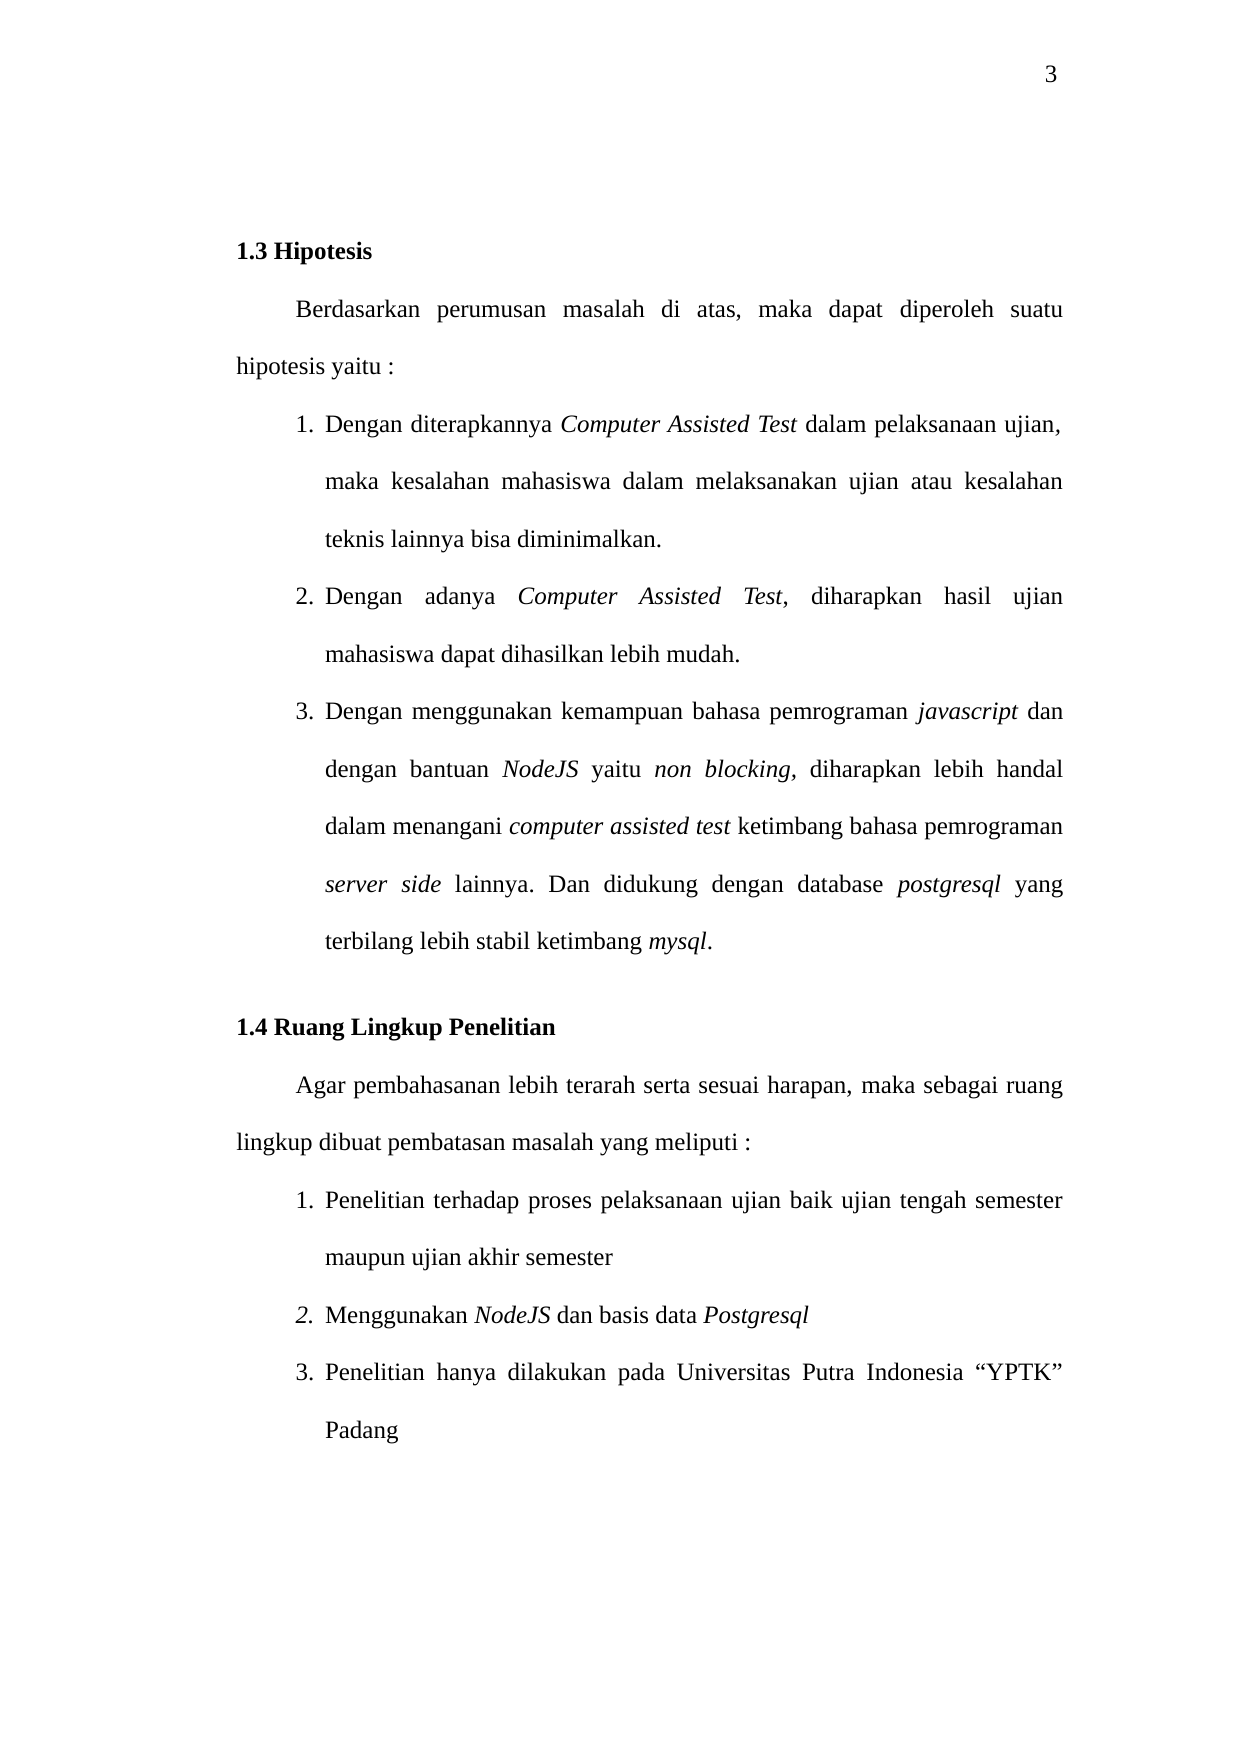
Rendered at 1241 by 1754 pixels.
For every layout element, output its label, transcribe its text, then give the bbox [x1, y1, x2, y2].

list Dengan diterapkannya Computer Assisted Test dalam pelaksanaan ujian, maka kesalahan mahasiswa dalam melaksanakan ujian atau kesalahan teknis lainnya bisa diminimalkan. [295, 409, 1063, 552]
list Penelitian hanya dilakukan pada Universitas Putra Indonesia “YPTK” Padang [295, 1357, 1063, 1444]
text Agar pembahasanan lebih terarah serta sesuai harapan, maka sebagai ruang lingkup dibuat pembatasan masalah yang meliputi : [236, 1070, 1063, 1156]
list Penelitian terhadap proses pelaksanaan ujian baik ujian tengah semester maupun ujian akhir semester [295, 1185, 1063, 1271]
list Menggunakan NodeJS dan basis data Postgresql [295, 1300, 1063, 1329]
subtitle 1.3 Hipotesis [236, 236, 1063, 265]
text Berdasarkan perumusan masalah di atas, maka dapat diperoleh suatu hipotesis yaitu : [236, 294, 1063, 380]
list Dengan menggunakan kemampuan bahasa pemrograman javascript dan dengan bantuan NodeJS yaitu non blocking, diharapkan lebih handal dalam menangani computer assisted test ketimbang bahasa pemrograman server side lainnya. Dan didukung dengan database postgresql yang terbilang lebih stabil ketimbang mysql. [295, 696, 1063, 955]
list Dengan adanya Computer Assisted Test, diharapkan hasil ujian mahasiswa dapat dihasilkan lebih mudah. [295, 581, 1063, 667]
subtitle 1.4 Ruang Lingkup Penelitian [236, 1012, 1063, 1041]
